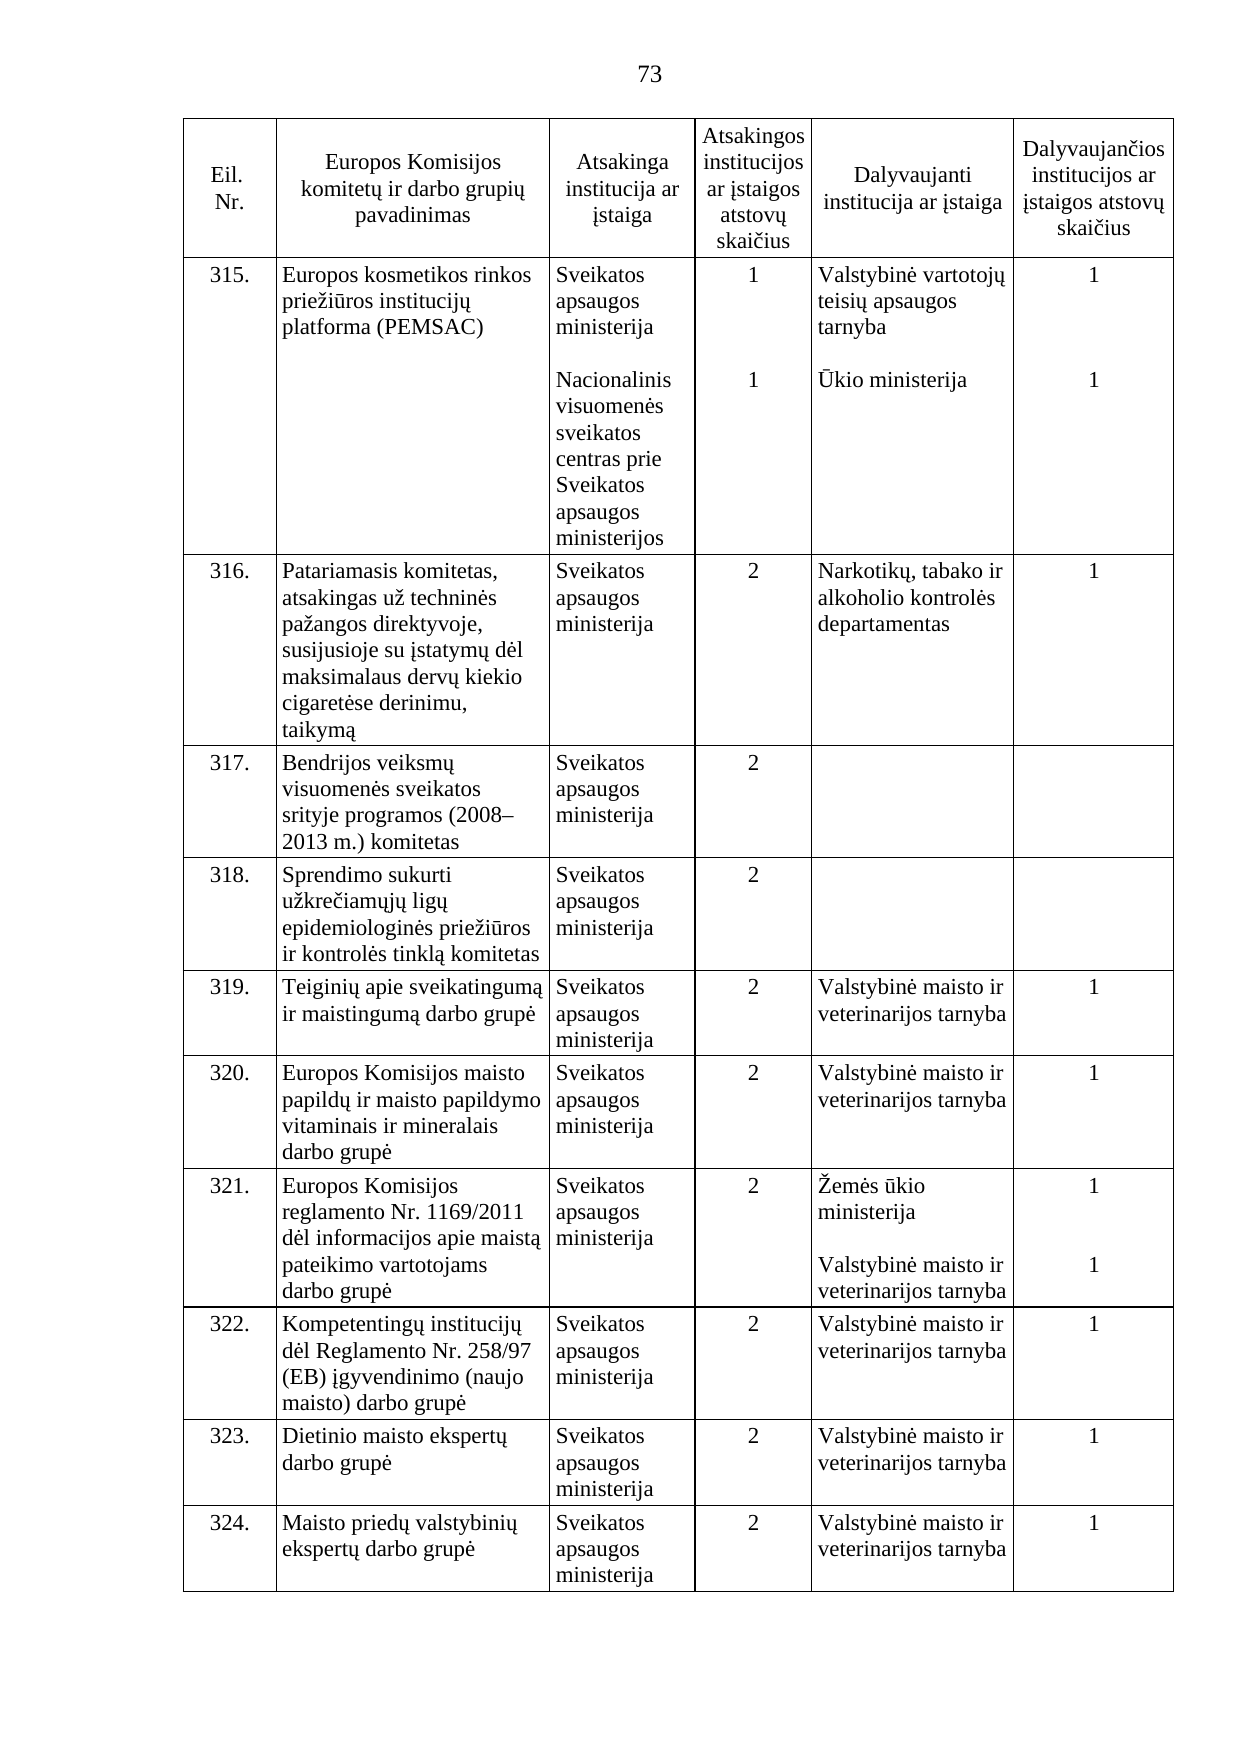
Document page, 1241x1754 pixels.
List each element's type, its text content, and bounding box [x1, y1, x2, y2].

table_cell Kompetentingų institucijų dėl Reglamento Nr. 258/97 (EB) įgyvendinimo (naujo maisto) darbo grupė [277, 1308, 549, 1419]
table_cell 319. [184, 971, 276, 1055]
table_cell Europos Komisijos maisto papildų ir maisto papildymo vitaminais ir mineralais darbo grupė [277, 1056, 549, 1168]
table_header Dalyvaujančios institucijos ar įstaigos atstovų skaičius [1014, 119, 1173, 257]
table_cell Valstybinė maisto ir veterinarijos tarnyba [812, 1506, 1013, 1591]
table_cell 1 1 [696, 258, 811, 553]
table_cell [1174, 257, 1187, 553]
table_cell 323. [184, 1420, 276, 1504]
table_cell [1174, 1055, 1187, 1168]
table_cell [1014, 746, 1173, 857]
table_cell Teiginių apie sveikatingumą ir maistingumą darbo grupė [277, 971, 549, 1055]
table_cell Valstybinė maisto ir veterinarijos tarnyba [812, 971, 1013, 1055]
table_cell [812, 746, 1013, 857]
table_header Atsakinga institucija ar įstaiga [550, 119, 694, 257]
table_cell Patariamasis komitetas, atsakingas už techninės pažangos direktyvoje, susijusioje su įstatymų dėl maksimalaus dervų kiekio cigaretėse derinimu, taikymą [277, 555, 549, 745]
table_cell Bendrijos veiksmų visuomenės sveikatos srityje programos (2008–2013 m.) komitetas [277, 746, 549, 857]
table_cell [1174, 1168, 1187, 1306]
table_header Eil. Nr. [184, 119, 276, 257]
table_cell 322. [184, 1308, 276, 1419]
table_header Atsakingos institucijos ar įstaigos atstovų skaičius [696, 119, 811, 257]
table_cell Europos Komisijos reglamento Nr. 1169/2011 dėl informacijos apie maistą pateikimo vartotojams darbo grupė [277, 1169, 549, 1306]
table_cell Sveikatos apsaugos ministerija [550, 1308, 694, 1419]
table_cell [812, 858, 1013, 969]
table_cell [1174, 857, 1187, 969]
table_header Dalyvaujanti institucija ar įstaiga [812, 119, 1013, 257]
table_cell 2 [696, 1506, 811, 1591]
table_cell Sprendimo sukurti užkrečiamųjų ligų epidemiologinės priežiūros ir kontrolės tinklą komitetas [277, 858, 549, 969]
table_cell 1 [1014, 555, 1173, 745]
table_cell 2 [696, 1169, 811, 1306]
table_cell Sveikatos apsaugos ministerija [550, 971, 694, 1055]
table_cell [1174, 1419, 1187, 1504]
table_cell Sveikatos apsaugos ministerija [550, 746, 694, 857]
table_cell Dietinio maisto ekspertų darbo grupė [277, 1420, 549, 1504]
table_cell Sveikatos apsaugos ministerija Nacionalinis visuomenės sveikatos centras prie Sveikatos apsaugos ministerijos [550, 258, 694, 553]
table_cell 324. [184, 1506, 276, 1591]
table_cell 2 [696, 1308, 811, 1419]
table_cell 2 [696, 746, 811, 857]
table_cell Europos kosmetikos rinkos priežiūros institucijų platforma (PEMSAC) [277, 258, 549, 553]
table_cell 1 1 [1014, 258, 1173, 553]
table_cell Sveikatos apsaugos ministerija [550, 1420, 694, 1504]
table_cell [1014, 858, 1173, 969]
table_cell [1174, 1505, 1187, 1591]
table_cell 320. [184, 1056, 276, 1168]
table_cell [1174, 1306, 1187, 1419]
table_cell 316. [184, 555, 276, 745]
table_cell 318. [184, 858, 276, 969]
table_cell Valstybinė maisto ir veterinarijos tarnyba [812, 1056, 1013, 1168]
table_cell 2 [696, 1056, 811, 1168]
table_cell Sveikatos apsaugos ministerija [550, 1169, 694, 1306]
table_cell Narkotikų, tabako ir alkoholio kontrolės departamentas [812, 555, 1013, 745]
table_cell Maisto priedų valstybinių ekspertų darbo grupė [277, 1506, 549, 1591]
table_cell 1 [1014, 1308, 1173, 1419]
table_cell 2 [696, 1420, 811, 1504]
table_cell 315. [184, 258, 276, 553]
table_cell Sveikatos apsaugos ministerija [550, 1506, 694, 1591]
table_header [1174, 118, 1187, 257]
table_cell Sveikatos apsaugos ministerija [550, 555, 694, 745]
table_cell [1174, 970, 1187, 1055]
table_cell Valstybinė maisto ir veterinarijos tarnyba [812, 1308, 1013, 1419]
table_cell [1174, 554, 1187, 745]
table_cell 2 [696, 555, 811, 745]
table_cell Žemės ūkio ministerija Valstybinė maisto ir veterinarijos tarnyba [812, 1169, 1013, 1306]
table_header Europos Komisijos komitetų ir darbo grupių pavadinimas [277, 119, 549, 257]
table_cell 1 [1014, 1420, 1173, 1504]
table_cell Sveikatos apsaugos ministerija [550, 1056, 694, 1168]
table_cell 1 [1014, 971, 1173, 1055]
table_cell Sveikatos apsaugos ministerija [550, 858, 694, 969]
table_cell 321. [184, 1169, 276, 1306]
table_cell 2 [696, 971, 811, 1055]
table_cell 317. [184, 746, 276, 857]
table_cell 1 1 [1014, 1169, 1173, 1306]
table_cell 1 [1014, 1506, 1173, 1591]
table_cell Valstybinė vartotojų teisių apsaugos tarnyba Ūkio ministerija [812, 258, 1013, 553]
table_cell Valstybinė maisto ir veterinarijos tarnyba [812, 1420, 1013, 1504]
table_cell 1 [1014, 1056, 1173, 1168]
table_cell [1174, 745, 1187, 857]
table_cell 2 [696, 858, 811, 969]
